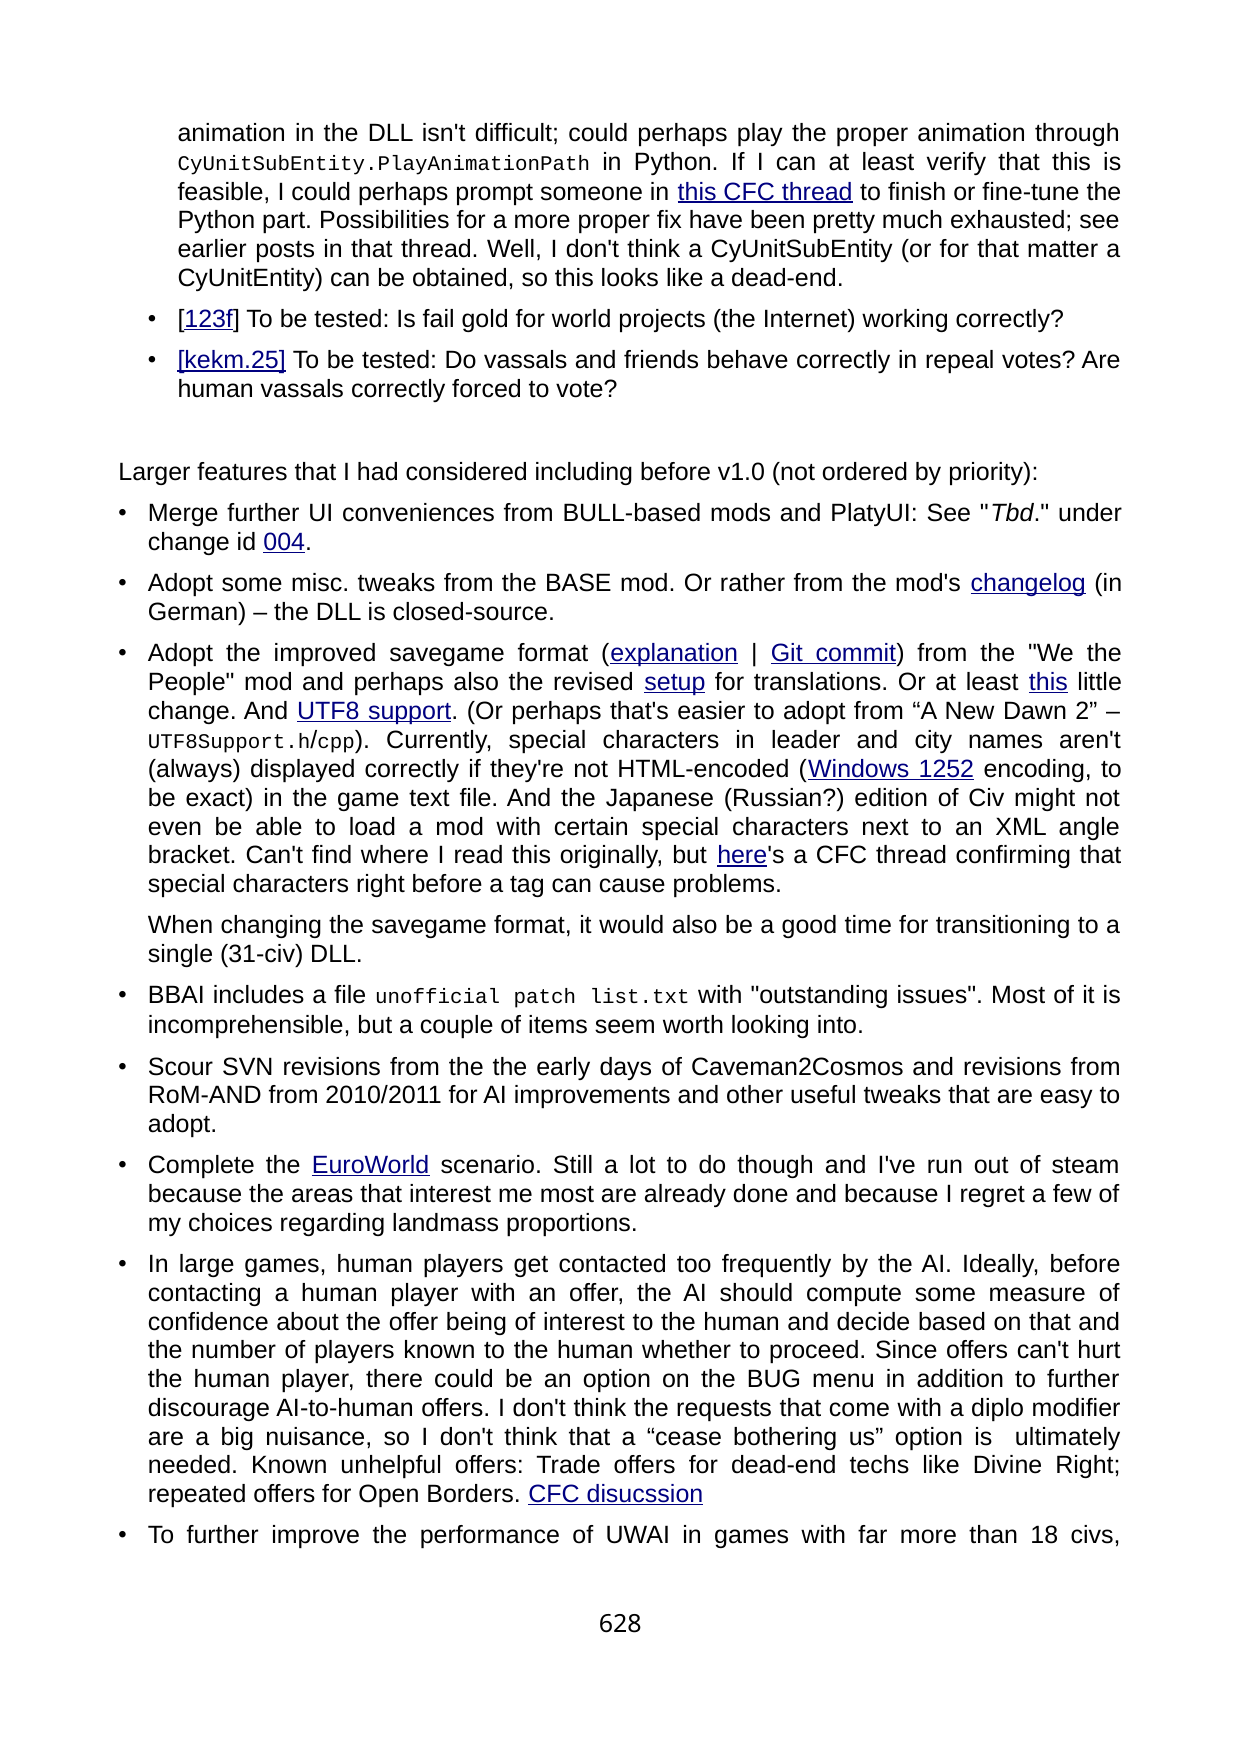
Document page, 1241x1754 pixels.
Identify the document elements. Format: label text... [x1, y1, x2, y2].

list [kekm.25] To be tested: Do vassals and friends behave correctly in repeal votes? Are human vassals correctly forced to vote? [148, 345, 1122, 403]
list BBAI includes a file unofficial patch list.txt with "outstanding issues". Most of it is incomprehensible, but a couple of items seem worth looking into. [118, 981, 1122, 1039]
list When changing the savegame format, it would also be a good time for transitioning to a single (31-civ) DLL. [118, 911, 1122, 968]
list [123f] To be tested: Is fail gold for world projects (the Internet) working correctly? [148, 304, 1122, 333]
list Adopt some misc. tweaks from the BASE mod. Or rather from the mod's changelog (in German) – the DLL is closed-source. [118, 568, 1122, 626]
list Adopt the improved savegame format (explanation | Git commit) from the "We the People" mod and perhaps also the revised setup for translations. Or at least this little change. And UTF8 support. (Or perhaps that's easier to adopt from “A New Dawn 2” – UTF8Support.h/cpp). Currently, special characters in leader and city names aren't (always) displayed correctly if they're not HTML-encoded (Windows 1252 encoding, to be exact) in the game text file. And the Japanese (Russian?) edition of Civ might not even be able to load a mod with certain special characters next to an XML angle bracket. Can't find where I read this originally, but here's a CFC thread confirming that special characters right before a tag can cause problems. [118, 638, 1122, 898]
list To further improve the performance of UWAI in games with far more than 18 civs, [118, 1521, 1122, 1549]
list Merge further UI conveniences from BULL-based mods and PlatyUI: See "Tbd." under change id 004. [118, 498, 1122, 556]
list In large games, human players get contacted too frequently by the AI. Ideally, before contacting a human player with an offer, the AI should compute some measure of confidence about the offer being of interest to the human and decide based on that and the number of players known to the human whether to proceed. Since offers can't hurt the human player, there could be an option on the BUG menu in addition to further discourage AI-to-human offers. I don't think the requests that come with a diplo modifier are a big nuisance, so I don't think that a “cease bothering us” option is ultimately needed. Known unhelpful offers: Trade offers for dead-end techs like Divine Right; repeated offers for Open Borders. CFC disucssion [118, 1249, 1122, 1508]
list animation in the DLL isn't difficult; could perhaps play the proper animation through CyUnitSubEntity.PlayAnimationPath in Python. If I can at least verify that this is feasible, I could perhaps prompt someone in this CFC thread to finish or fine-tune the Python part. Possibilities for a more proper fix have been pretty much exhausted; see earlier posts in that thread. Well, I don't think a CyUnitSubEntity (or for that matter a CyUnitEntity) can be obtained, so this looks like a dead-end. [148, 118, 1122, 292]
list Scour SVN revisions from the the early days of Caveman2Cosmos and revisions from RoM-AND from 2010/2011 for AI improvements and other useful tweaks that are easy to adopt. [118, 1051, 1122, 1138]
list Complete the EuroWorld scenario. Still a lot to do though and I've run out of steam because the areas that interest me most are already done and because I regret a few of my choices regarding landmass proportions. [118, 1150, 1122, 1237]
text Larger features that I had considered including before v1.0 (not ordered by priority): [118, 457, 1122, 486]
